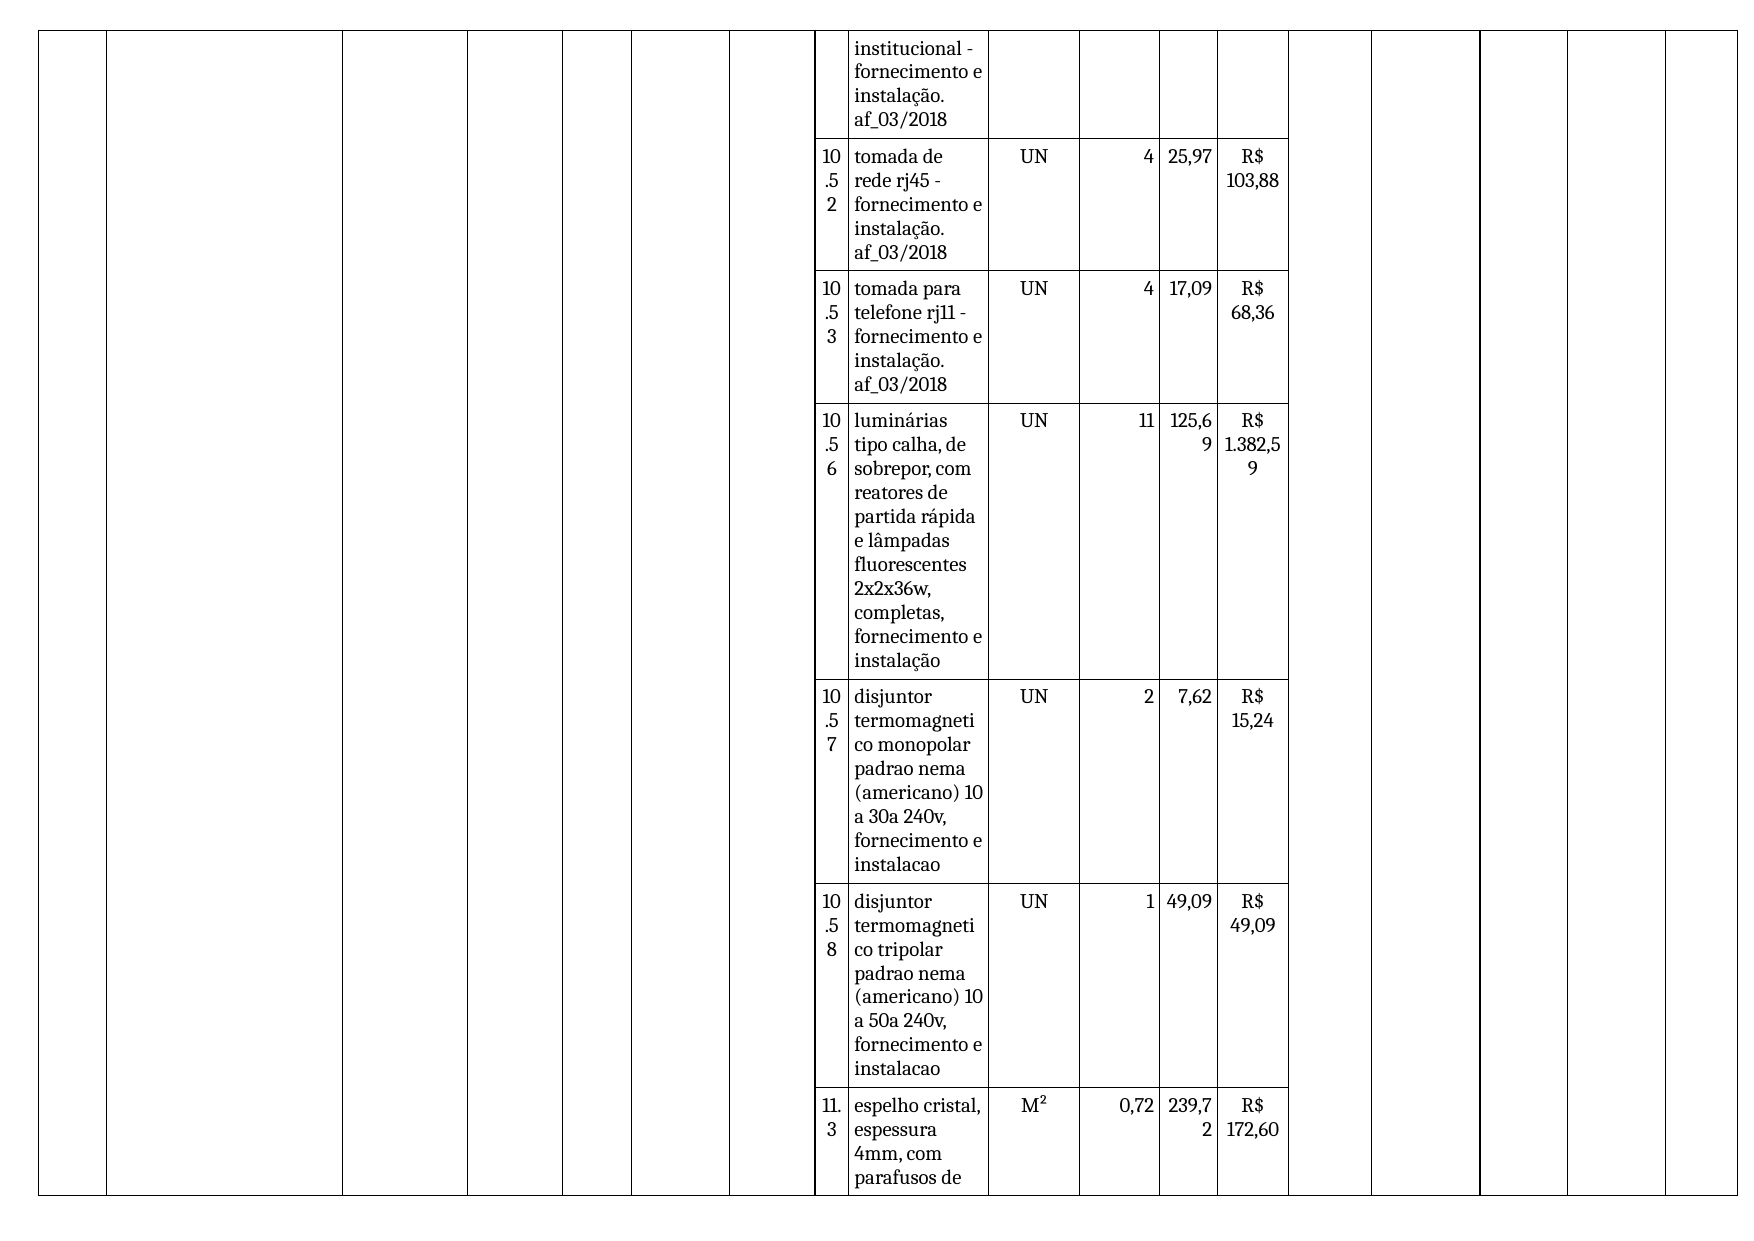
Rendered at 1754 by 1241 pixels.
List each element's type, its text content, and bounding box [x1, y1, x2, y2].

table_cell UN [989, 271, 1079, 402]
table_cell [1160, 31, 1217, 138]
table_cell [1481, 31, 1567, 1195]
table_cell [563, 31, 631, 1195]
table_cell 1 [1080, 884, 1159, 1087]
table_cell 10.53 [816, 271, 848, 402]
table_cell [1080, 31, 1159, 138]
table_cell R$ 15,24 [1218, 680, 1288, 883]
table_cell [1372, 31, 1479, 1195]
table_cell UN [989, 884, 1079, 1087]
table_cell luminárias tipo calha, de sobrepor, com reatores de partida rápida e lâmpadas fluorescentes 2x2x36w, completas, fornecimento e instalação [849, 404, 988, 678]
table_cell R$ 68,36 [1218, 271, 1288, 402]
table_cell R$ 49,09 [1218, 884, 1288, 1087]
table_cell [632, 31, 729, 1195]
table_cell 49,09 [1160, 884, 1217, 1087]
table_cell [989, 31, 1079, 138]
table_cell institucional - fornecimento e instalação. af_03/2018 [849, 31, 988, 138]
table_cell [816, 31, 848, 138]
table_cell 17,09 [1160, 271, 1217, 402]
table_cell 25,97 [1160, 139, 1217, 270]
table_cell 11.3 [816, 1088, 848, 1195]
table_cell R$ 103,88 [1218, 139, 1288, 270]
table_cell M² [989, 1088, 1079, 1195]
table_cell 10.58 [816, 884, 848, 1087]
table_cell [343, 31, 467, 1195]
table_cell 239,72 [1160, 1088, 1217, 1195]
table_cell 10.57 [816, 680, 848, 883]
table_cell 125,69 [1160, 404, 1217, 678]
table_cell disjuntor termomagnetico tripolar padrao nema (americano) 10 a 50a 240v, fornecimento e instalacao [849, 884, 988, 1087]
table_cell 2 [1080, 680, 1159, 883]
table_cell [730, 31, 814, 1195]
table_cell 10.56 [816, 404, 848, 678]
table_cell [468, 31, 562, 1195]
table_cell R$ 172,60 [1218, 1088, 1288, 1195]
table_cell 7,62 [1160, 680, 1217, 883]
table_cell UN [989, 139, 1079, 270]
table_cell [1289, 31, 1371, 1195]
table_cell 4 [1080, 271, 1159, 402]
table_cell 10.52 [816, 139, 848, 270]
table_cell R$ 1.382,59 [1218, 404, 1288, 678]
table_cell tomada para telefone rj11 - fornecimento e instalação. af_03/2018 [849, 271, 988, 402]
table_cell [1666, 31, 1737, 1195]
table_cell UN [989, 404, 1079, 678]
table_cell espelho cristal, espessura 4mm, com parafusos de [849, 1088, 988, 1195]
table_cell 4 [1080, 139, 1159, 270]
table_cell UN [989, 680, 1079, 883]
table_cell tomada de rede rj45 - fornecimento e instalação. af_03/2018 [849, 139, 988, 270]
table_cell 0,72 [1080, 1088, 1159, 1195]
table_cell [39, 31, 106, 1195]
table_cell [1218, 31, 1288, 138]
table_cell [1568, 31, 1665, 1195]
table_cell 11 [1080, 404, 1159, 678]
table_cell disjuntor termomagnetico monopolar padrao nema (americano) 10 a 30a 240v, fornecimento e instalacao [849, 680, 988, 883]
table_cell [107, 31, 342, 1195]
